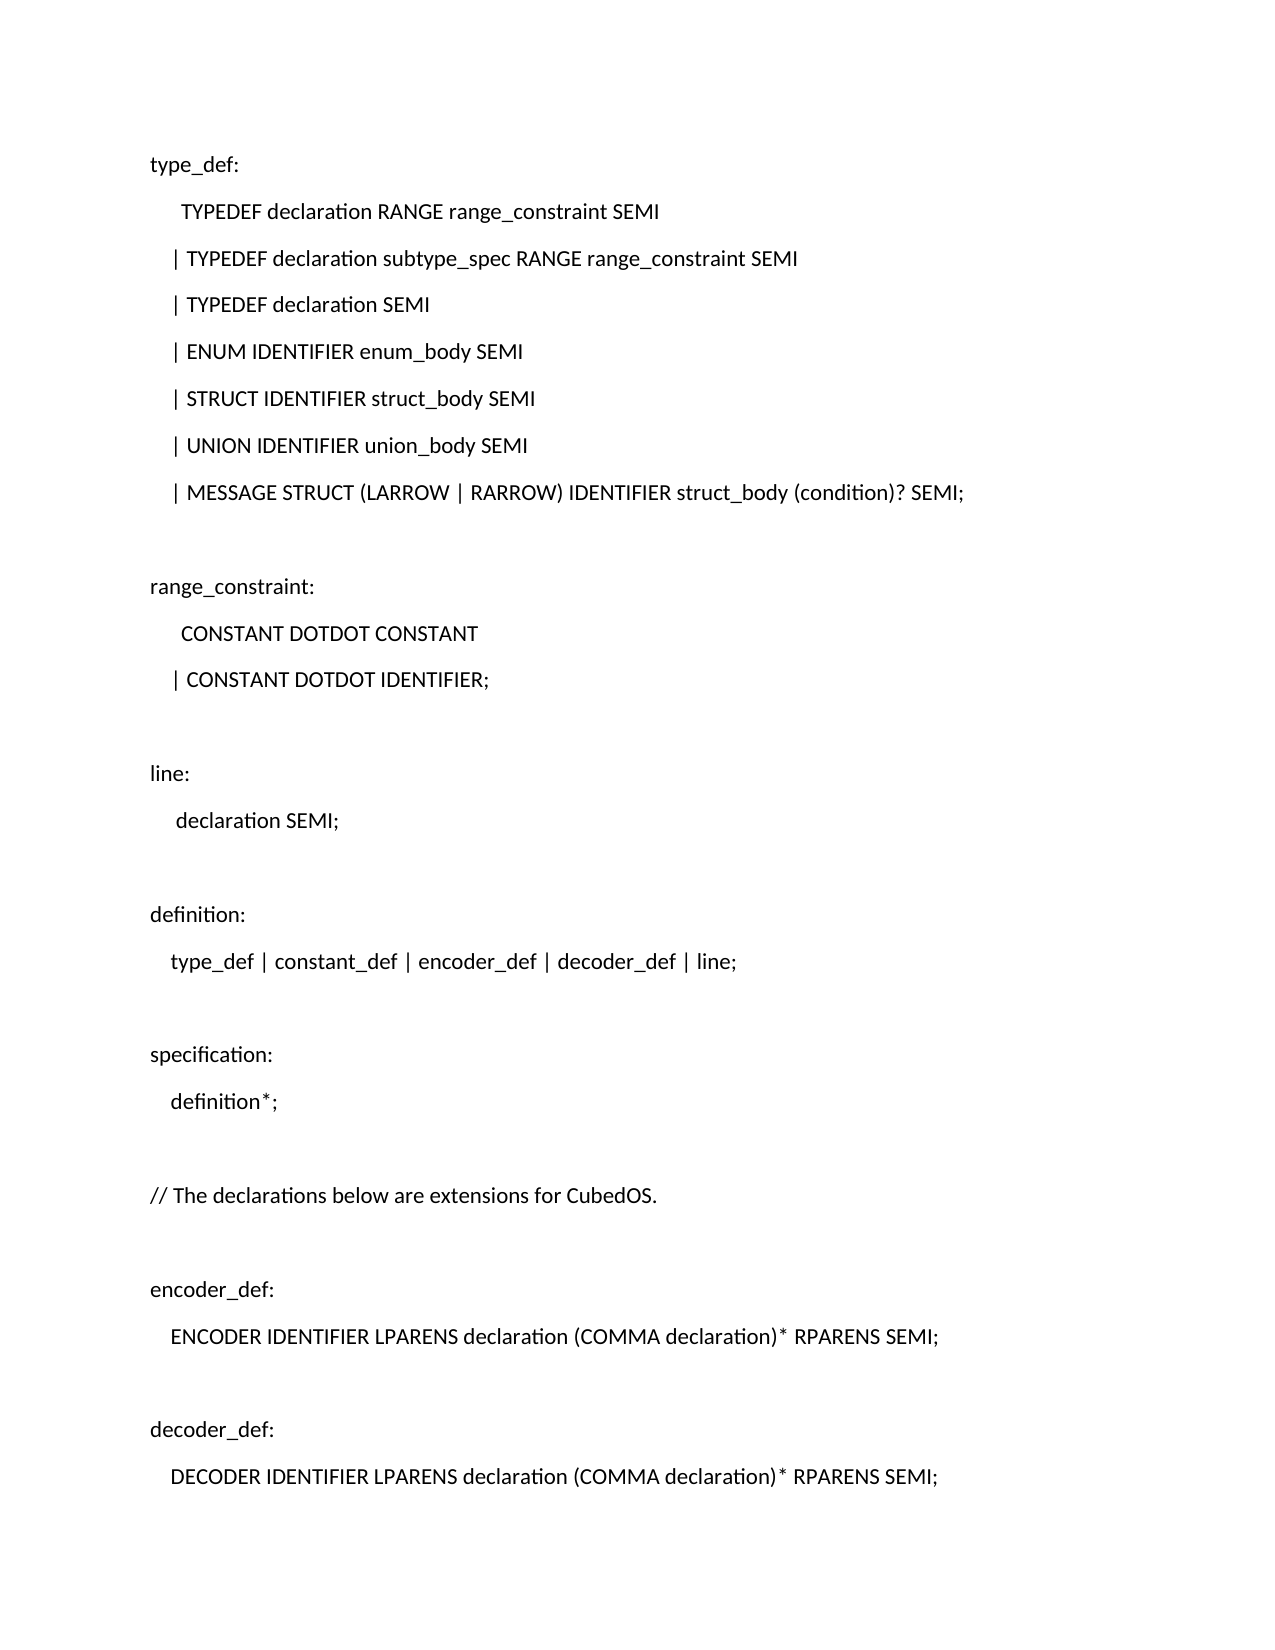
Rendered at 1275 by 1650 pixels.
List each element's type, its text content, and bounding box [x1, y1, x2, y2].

text encoder_def: [150, 1275, 1125, 1303]
text | STRUCT IDENTIFIER struct_body SEMI [150, 384, 1125, 412]
text CONSTANT DOTDOT CONSTANT [150, 619, 1125, 647]
text ENCODER IDENTIFIER LPARENS declaration (COMMA declaration)* RPARENS SEMI; [150, 1322, 1125, 1350]
text TYPEDEF declaration RANGE range_constraint SEMI [150, 197, 1125, 225]
text range_constraint: [150, 572, 1125, 600]
text | CONSTANT DOTDOT IDENTIFIER; [150, 666, 1125, 694]
text DECODER IDENTIFIER LPARENS declaration (COMMA declaration)* RPARENS SEMI; [150, 1462, 1125, 1491]
text | UNION IDENTIFIER union_body SEMI [150, 431, 1125, 459]
text type_def: [150, 150, 1125, 178]
text | ENUM IDENTIFIER enum_body SEMI [150, 337, 1125, 366]
text | TYPEDEF declaration SEMI [150, 291, 1125, 319]
text | TYPEDEF declaration subtype_spec RANGE range_constraint SEMI [150, 244, 1125, 272]
text definition: [150, 900, 1125, 928]
text specification: [150, 1041, 1125, 1069]
text line: [150, 759, 1125, 787]
text decoder_def: [150, 1416, 1125, 1444]
text definition*; [150, 1087, 1125, 1116]
text type_def | constant_def | encoder_def | decoder_def | line; [150, 947, 1125, 975]
text // The declarations below are extensions for CubedOS. [150, 1181, 1125, 1209]
text | MESSAGE STRUCT (LARROW | RARROW) IDENTIFIER struct_body (condition)? SEMI; [150, 478, 1125, 506]
text declaration SEMI; [150, 806, 1125, 834]
